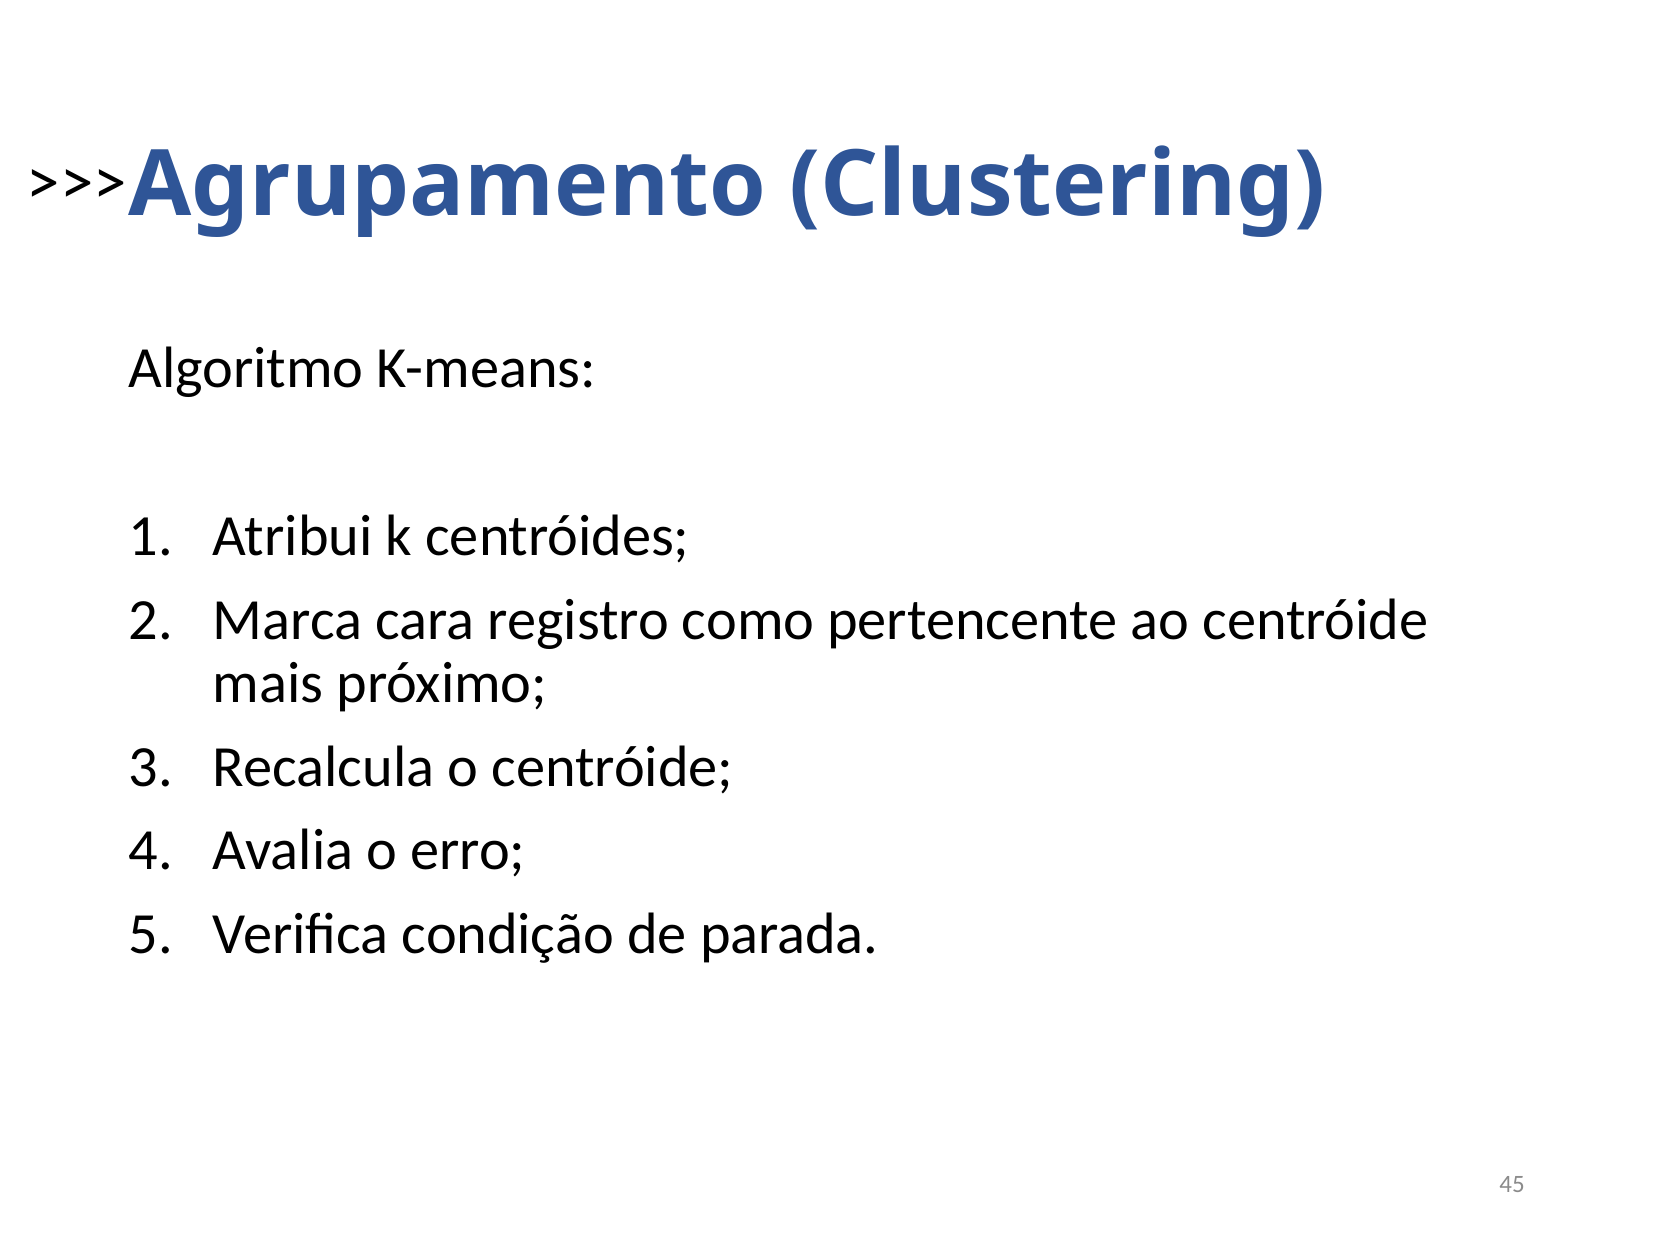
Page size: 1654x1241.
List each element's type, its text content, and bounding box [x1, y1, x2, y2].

title Agrupamento (Clustering) [113, 65, 1540, 306]
slide_number [1167, 1149, 1540, 1216]
list Algoritmo K-means: Atribui k centróides; Marca cara registro como pertencente ao centróide mais próximo; Recalcula o centróide; Avalia o erro; Verifica condição de parada. [113, 330, 1540, 1117]
